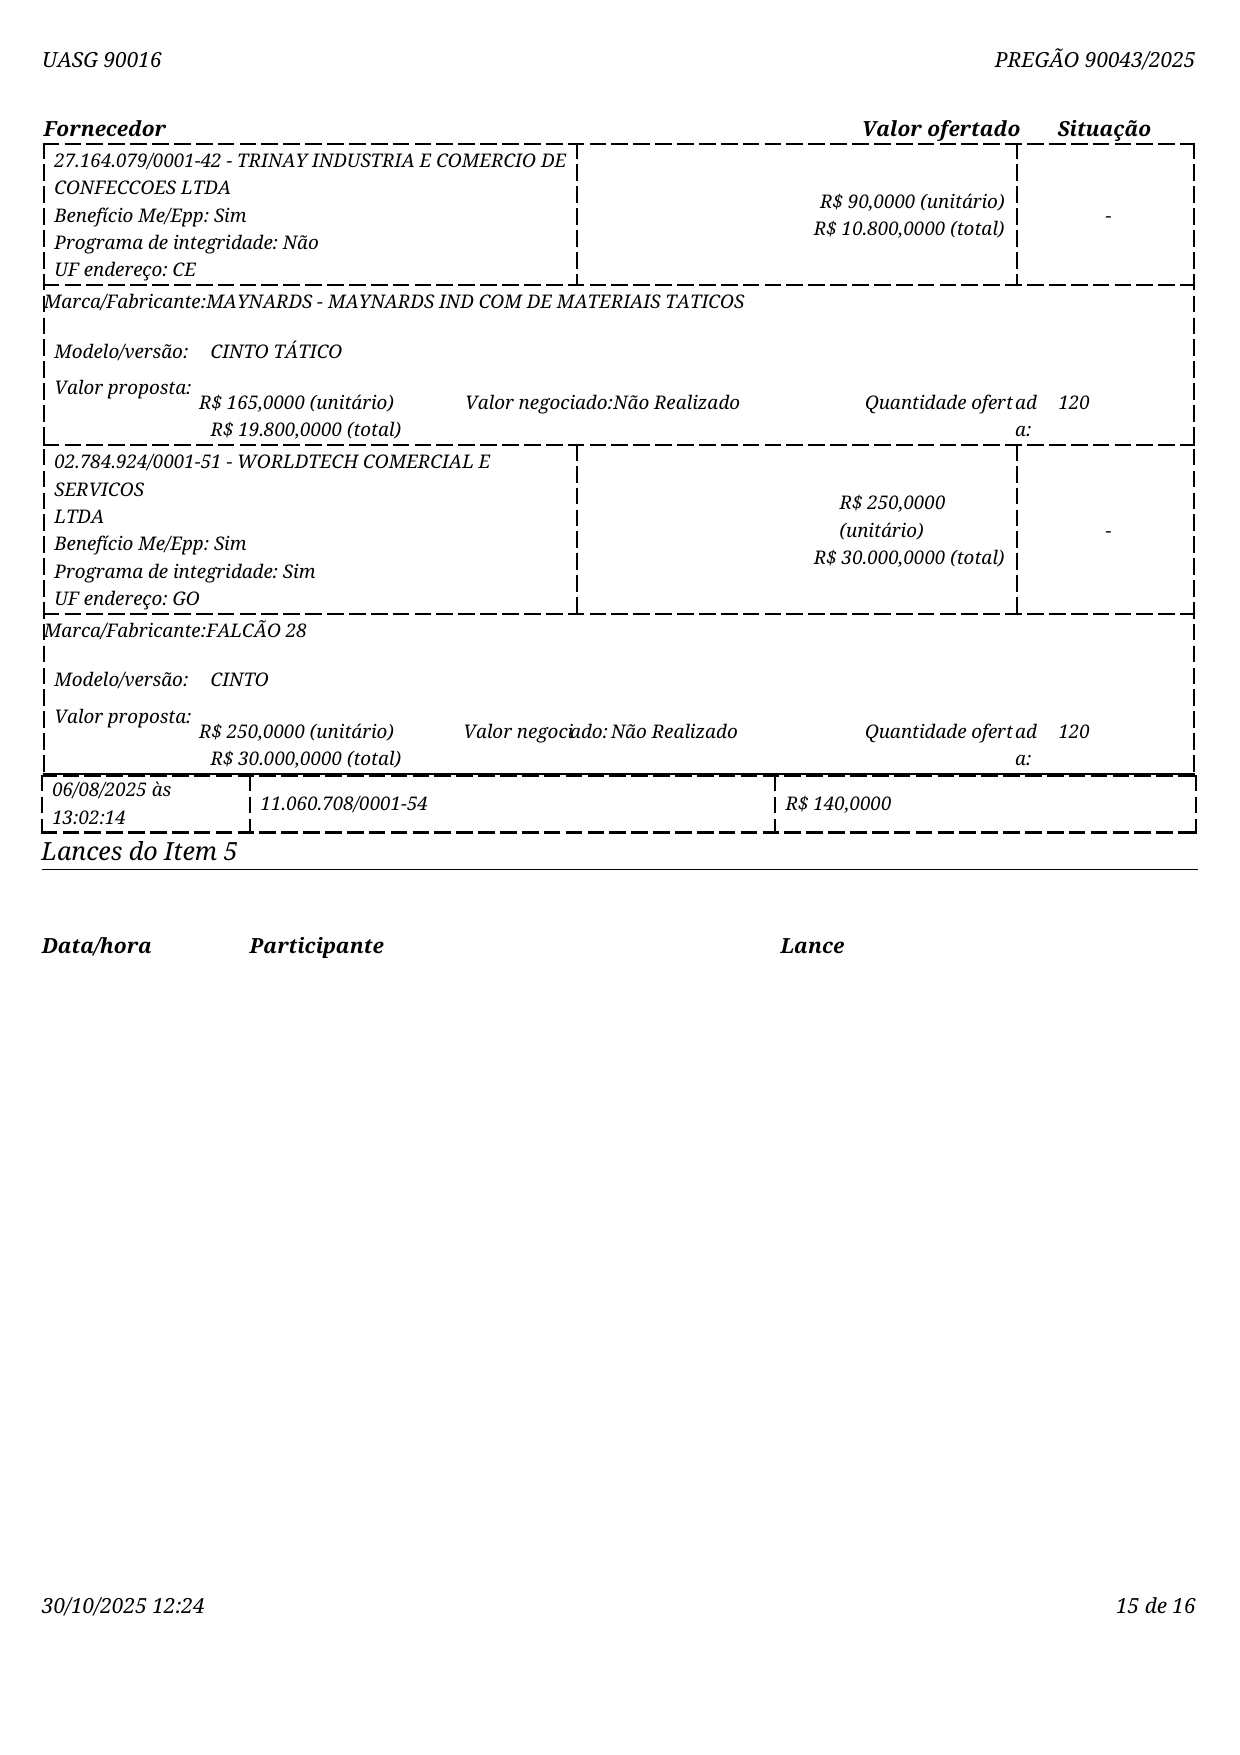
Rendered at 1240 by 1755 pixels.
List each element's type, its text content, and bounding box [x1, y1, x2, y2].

table_cell [788, 613, 1017, 664]
table_cell CINTO [199, 664, 577, 713]
table_cell [1017, 335, 1101, 384]
table_cell Marca/Fabricante: MAYNARDS - MAYNARDS IND COM DE MATERIAIS TATICOS [44, 284, 787, 335]
table_cell Marca/Fabricante: FALCÃO 28 [44, 613, 577, 664]
table_cell Quantidade ofert [788, 713, 1017, 773]
table_cell 120 [1048, 713, 1101, 773]
table_cell [577, 143, 787, 284]
table_cell [1101, 713, 1194, 773]
table_cell Modelo/versão: Valor proposta: [44, 335, 199, 444]
table_cell [1101, 613, 1194, 664]
table_header 11.060.708/0001-54 [250, 775, 775, 831]
table_cell 02.784.924/0001-51 - WORLDTECH COMERCIAL E SERVICOS LTDA Benefício Me/Epp: Sim Programa de integridade: Sim UF endereço: GO [44, 444, 577, 612]
table_header 06/08/2025 às 13:02:14 [42, 775, 250, 831]
table_cell R$ 250,0000 (unitário) Valor negoci R$ 30.000,0000 (total) [199, 713, 577, 773]
table_cell - [1101, 143, 1194, 284]
table_cell [1017, 444, 1101, 612]
table_cell [577, 664, 787, 713]
table_cell ada: [1017, 713, 1048, 773]
table_cell [1017, 284, 1101, 335]
table_cell ado: Não Realizado [577, 713, 787, 773]
table_cell Modelo/versão: Valor proposta: [44, 664, 199, 773]
table_cell [1101, 384, 1194, 444]
table_cell [577, 444, 787, 612]
table_cell [1101, 335, 1194, 384]
table_cell - [1101, 444, 1194, 612]
table_cell [788, 284, 1017, 335]
table_cell R$ 250,0000 (unitário) R$ 30.000,0000 (total) [788, 444, 1017, 612]
subtitle Lances do Item 5 [41, 833, 1198, 867]
table_cell [1101, 664, 1194, 713]
table_cell CINTO TÁTICO [199, 335, 787, 384]
table_cell 27.164.079/0001-42 - TRINAY INDUSTRIA E COMERCIO DE CONFECCOES LTDA Benefício Me/Epp: Sim Programa de integridade: Não UF endereço: CE [44, 143, 577, 284]
table_cell ada: [1017, 384, 1048, 444]
table_cell [788, 664, 1017, 713]
table_cell R$ 90,0000 (unitário) R$ 10.800,0000 (total) [788, 143, 1017, 284]
table_cell [1101, 284, 1194, 335]
table_cell [1017, 613, 1101, 664]
table_cell 120 [1048, 384, 1101, 444]
table_cell [577, 613, 787, 664]
table_header R$ 140,0000 [775, 775, 1196, 831]
table_cell [1017, 664, 1101, 713]
table_cell R$ 165,0000 (unitário) Valor negociado: Não Realizado R$ 19.800,0000 (total) [199, 384, 787, 444]
subtitle Data/hora Participante Lance [42, 931, 1198, 959]
table_cell [788, 335, 1017, 384]
table_cell Quantidade ofert [788, 384, 1017, 444]
table_cell [1017, 143, 1101, 284]
